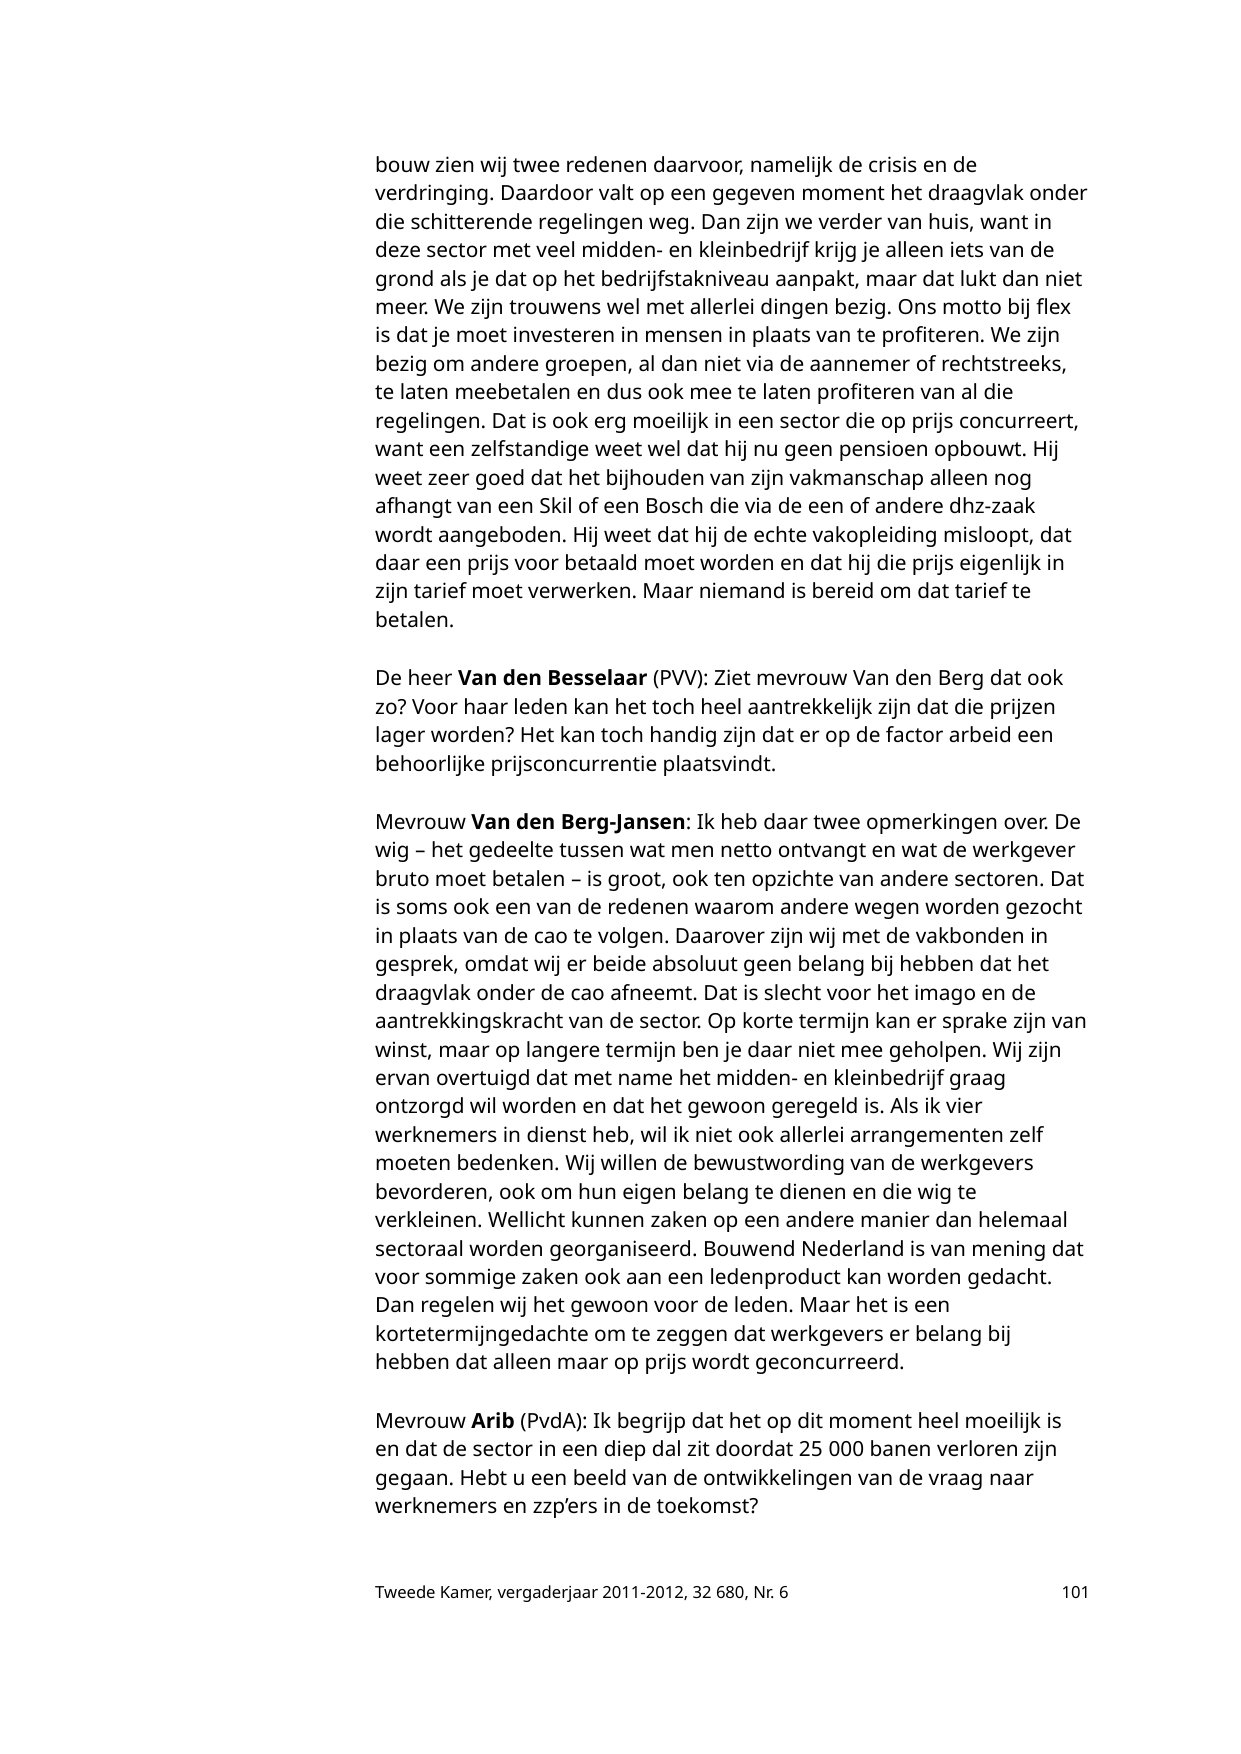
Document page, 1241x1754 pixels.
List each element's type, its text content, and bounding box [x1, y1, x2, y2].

text Mevrouw Van den Berg-Jansen: Ik heb daar twee opmerkingen over. De wig – het gedeelte tussen wat men netto ontvangt en wat de werkgever bruto moet betalen – is groot, ook ten opzichte van andere sectoren. Dat is soms ook een van de redenen waarom andere wegen worden gezocht in plaats van de cao te volgen. Daarover zijn wij met de vakbonden in gesprek, omdat wij er beide absoluut geen belang bij hebben dat het draagvlak onder de cao afneemt. Dat is slecht voor het imago en de aantrekkingskracht van de sector. Op korte termijn kan er sprake zijn van winst, maar op langere termijn ben je daar niet mee geholpen. Wij zijn ervan overtuigd dat met name het midden- en kleinbedrijf graag ontzorgd wil worden en dat het gewoon geregeld is. Als ik vier werknemers in dienst heb, wil ik niet ook allerlei arrangementen zelf moeten bedenken. Wij willen de bewustwording van de werkgevers bevorderen, ook om hun eigen belang te dienen en die wig te verkleinen. Wellicht kunnen zaken op een andere manier dan helemaal sectoraal worden georganiseerd. Bouwend Nederland is van mening dat voor sommige zaken ook aan een ledenproduct kan worden gedacht. Dan regelen wij het gewoon voor de leden. Maar het is een kortetermijngedachte om te zeggen dat werkgevers er belang bij hebben dat alleen maar op prijs wordt geconcurreerd. [375, 807, 1090, 1376]
text Mevrouw Arib (PvdA): Ik begrijp dat het op dit moment heel moeilijk is en dat de sector in een diep dal zit doordat 25 000 banen verloren zijn gegaan. Hebt u een beeld van de ontwikkelingen van de vraag naar werknemers en zzp’ers in de toekomst? [375, 1406, 1090, 1520]
text bouw zien wij twee redenen daarvoor, namelijk de crisis en de verdringing. Daardoor valt op een gegeven moment het draagvlak onder die schitterende regelingen weg. Dan zijn we verder van huis, want in deze sector met veel midden- en kleinbedrijf krijg je alleen iets van de grond als je dat op het bedrijfstakniveau aanpakt, maar dat lukt dan niet meer. We zijn trouwens wel met allerlei dingen bezig. Ons motto bij flex is dat je moet investeren in mensen in plaats van te profiteren. We zijn bezig om andere groepen, al dan niet via de aannemer of rechtstreeks, te laten meebetalen en dus ook mee te laten profiteren van al die regelingen. Dat is ook erg moeilijk in een sector die op prijs concurreert, want een zelfstandige weet wel dat hij nu geen pensioen opbouwt. Hij weet zeer goed dat het bijhouden van zijn vakmanschap alleen nog afhangt van een Skil of een Bosch die via de een of andere dhz-zaak wordt aangeboden. Hij weet dat hij de echte vakopleiding misloopt, dat daar een prijs voor betaald moet worden en dat hij die prijs eigenlijk in zijn tarief moet verwerken. Maar niemand is bereid om dat tarief te betalen. [375, 150, 1090, 633]
text De heer Van den Besselaar (PVV): Ziet mevrouw Van den Berg dat ook zo? Voor haar leden kan het toch heel aantrekkelijk zijn dat die prijzen lager worden? Het kan toch handig zijn dat er op de factor arbeid een behoorlijke prijsconcurrentie plaatsvindt. [375, 663, 1090, 777]
